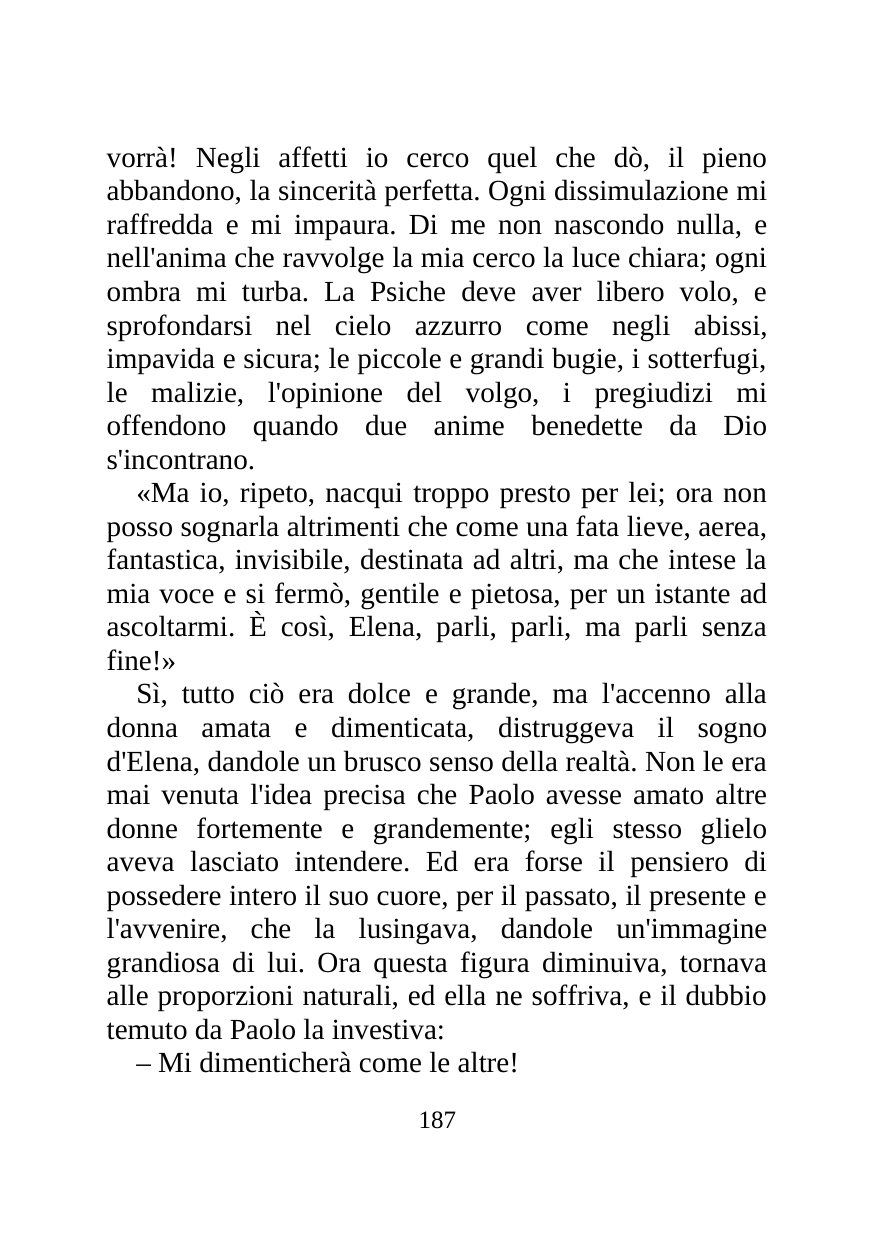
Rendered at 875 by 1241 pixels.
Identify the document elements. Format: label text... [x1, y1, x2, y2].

text – Mi dimenticherà come le altre! [106, 1046, 768, 1079]
text «Ma io, ripeto, nacqui troppo presto per lei; ora non posso sognarla altrimenti che come una fata lieve, aerea, fantastica, invisibile, destinata ad altri, ma che intese la mia voce e si fermò, gentile e pietosa, per un istante ad ascoltarmi. È così, Elena, parli, parli, ma parli senza fine!» [106, 475, 768, 677]
text Sì, tutto ciò era dolce e grande, ma l'accenno alla donna amata e dimenticata, distruggeva il sogno d'Elena, dandole un brusco senso della realtà. Non le era mai venuta l'idea precisa che Paolo avesse amato altre donne fortemente e grandemente; egli stesso glielo aveva lasciato intendere. Ed era forse il pensiero di possedere intero il suo cuore, per il passato, il presente e l'avvenire, che la lusingava, dandole un'immagine grandiosa di lui. Ora questa figura diminuiva, tornava alle proporzioni naturali, ed ella ne soffriva, e il dubbio temuto da Paolo la investiva: [106, 677, 768, 1046]
text vorrà! Negli affetti io cerco quel che dò, il pieno abbandono, la sincerità perfetta. Ogni dissimulazione mi raffredda e mi impaura. Di me non nascondo nulla, e nell'anima che ravvolge la mia cerco la luce chiara; ogni ombra mi turba. La Psiche deve aver libero volo, e sprofondarsi nel cielo azzurro come negli abissi, impavida e sicura; le piccole e grandi bugie, i sotterfugi, le malizie, l'opinione del volgo, i pregiudizi mi offendono quando due anime benedette da Dio s'incontrano. [106, 140, 768, 475]
